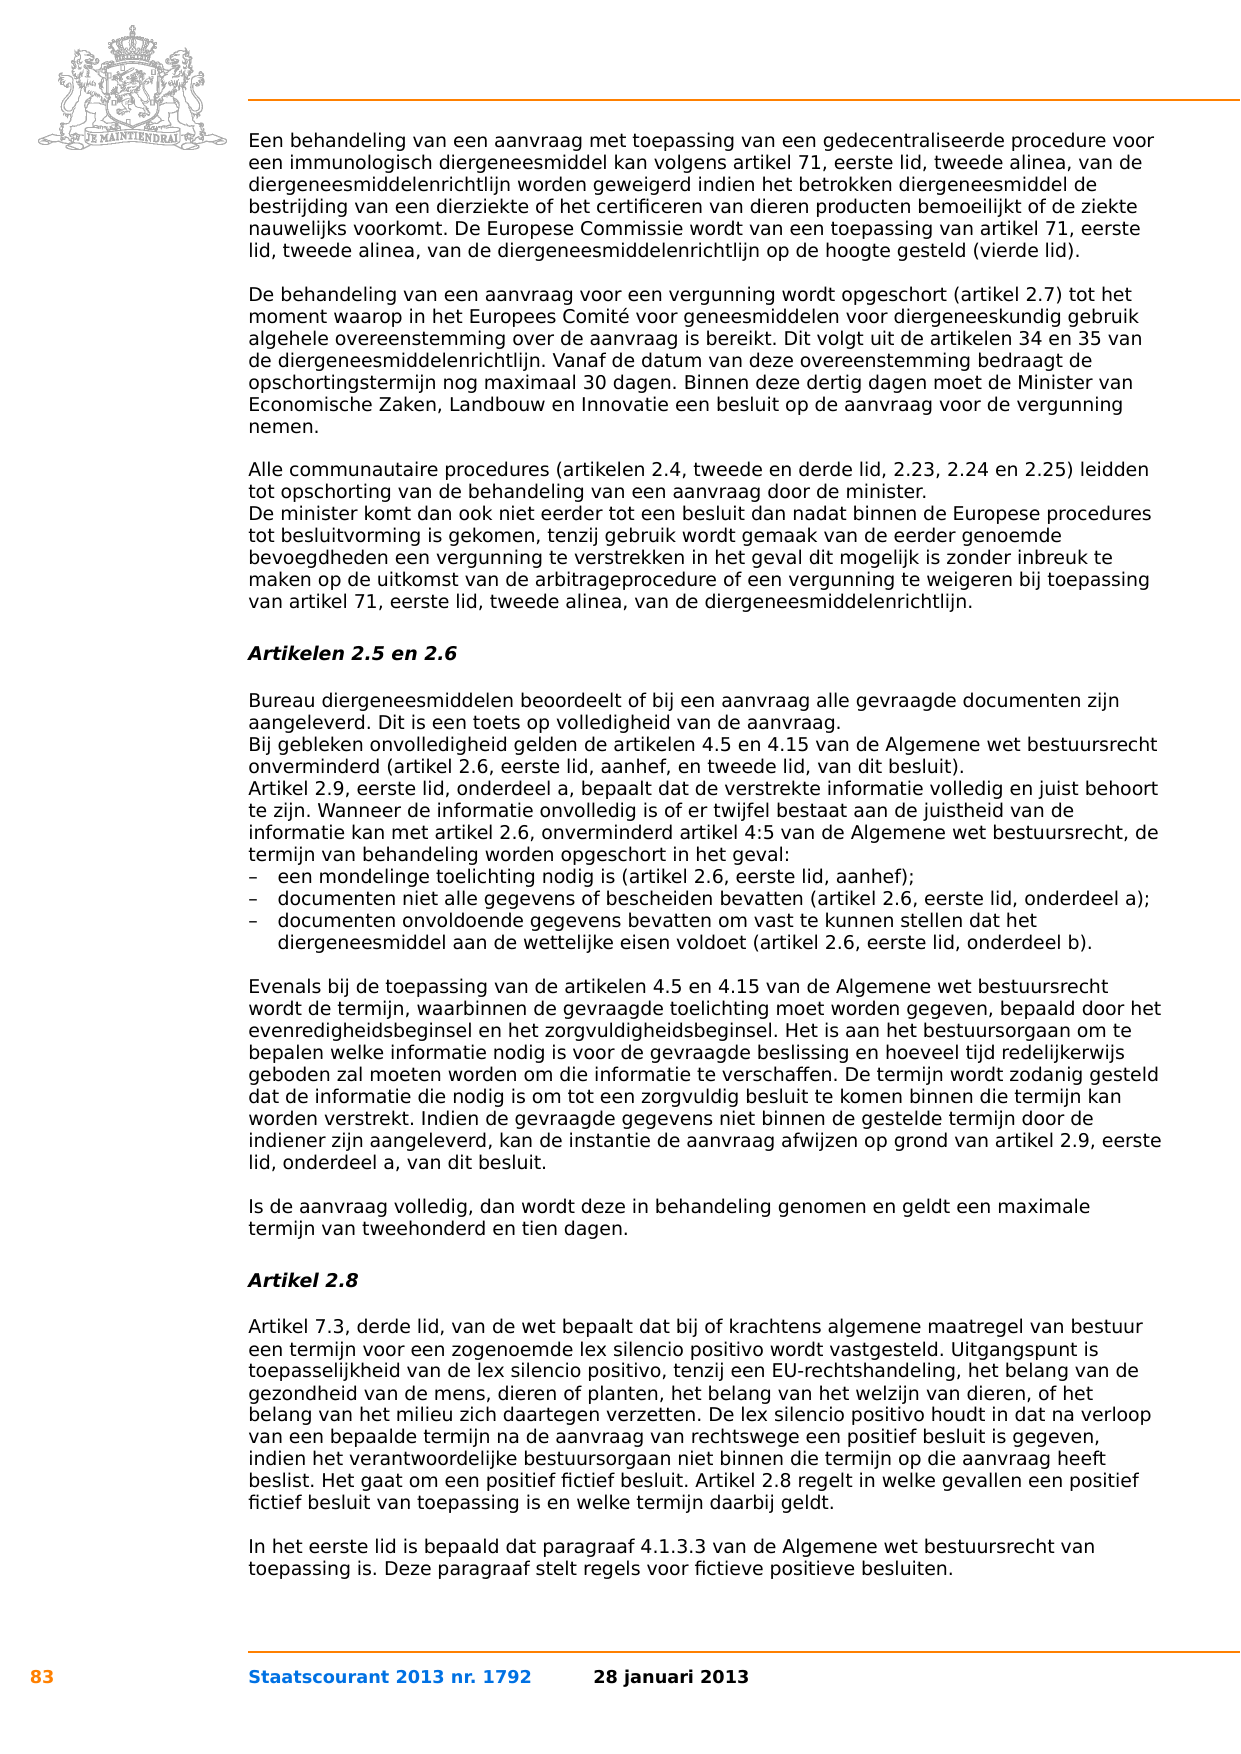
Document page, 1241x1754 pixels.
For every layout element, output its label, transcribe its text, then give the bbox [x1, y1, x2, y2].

text – een mondelinge toelichting nodig is (artikel 2.6, eerste lid, aanhef); [248, 866, 1163, 888]
text Artikel 2.9, eerste lid, onderdeel a, bepaalt dat de verstrekte informatie volledig en juist behoort te zijn. Wanneer de informatie onvolledig is of er twijfel bestaat aan de juistheid van de informatie kan met artikel 2.6, onverminderd artikel 4:5 van de Algemene wet bestuursrecht, de termijn van behandeling worden opgeschort in het geval: [248, 778, 1163, 866]
text Alle communautaire procedures (artikelen 2.4, tweede en derde lid, 2.23, 2.24 en 2.25) leidden tot opschorting van de behandeling van een aanvraag door de minister. [248, 459, 1163, 503]
text Is de aanvraag volledig, dan wordt deze in behandeling genomen en geldt een maximale termijn van tweehonderd en tien dagen. [248, 1196, 1163, 1239]
subtitle Artikelen 2.5 en 2.6 [248, 643, 1163, 665]
text Bureau diergeneesmiddelen beoordeelt of bij een aanvraag alle gevraagde documenten zijn aangeleverd. Dit is een toets op volledigheid van de aanvraag. [248, 690, 1163, 734]
text De behandeling van een aanvraag voor een vergunning wordt opgeschort (artikel 2.7) tot het moment waarop in het Europees Comité voor geneesmiddelen voor diergeneeskundig gebruik algehele overeenstemming over de aanvraag is bereikt. Dit volgt uit de artikelen 34 en 35 van de diergeneesmiddelenrichtlijn. Vanaf de datum van deze overeenstemming bedraagt de opschortingstermijn nog maximaal 30 dagen. Binnen deze dertig dagen moet de Minister van Economische Zaken, Landbouw en Innovatie een besluit op de aanvraag voor de vergunning nemen. [248, 284, 1163, 437]
text Een behandeling van een aanvraag met toepassing van een gedecentraliseerde procedure voor een immunologisch diergeneesmiddel kan volgens artikel 71, eerste lid, tweede alinea, van de diergeneesmiddelenrichtlijn worden geweigerd indien het betrokken diergeneesmiddel de bestrijding van een dierziekte of het certificeren van dieren producten bemoeilijkt of de ziekte nauwelijks voorkomt. De Europese Commissie wordt van een toepassing van artikel 71, eerste lid, tweede alinea, van de diergeneesmiddelenrichtlijn op de hoogte gesteld (vierde lid). [248, 130, 1163, 262]
text Evenals bij de toepassing van de artikelen 4.5 en 4.15 van de Algemene wet bestuursrecht wordt de termijn, waarbinnen de gevraagde toelichting moet worden gegeven, bepaald door het evenredigheidsbeginsel en het zorgvuldigheidsbeginsel. Het is aan het bestuursorgaan om te bepalen welke informatie nodig is voor de gevraagde beslissing en hoeveel tijd redelijkerwijs geboden zal moeten worden om die informatie te verschaffen. De termijn wordt zodanig gesteld dat de informatie die nodig is om tot een zorgvuldig besluit te komen binnen die termijn kan worden verstrekt. Indien de gevraagde gegevens niet binnen de gestelde termijn door de indiener zijn aangeleverd, kan de instantie de aanvraag afwijzen op grond van artikel 2.9, eerste lid, onderdeel a, van dit besluit. [248, 976, 1163, 1174]
text In het eerste lid is bepaald dat paragraaf 4.1.3.3 van de Algemene wet bestuursrecht van toepassing is. Deze paragraaf stelt regels voor fictieve positieve besluiten. [248, 1536, 1163, 1580]
picture [38, 25, 227, 150]
text – documenten onvoldoende gegevens bevatten om vast te kunnen stellen dat het diergeneesmiddel aan de wettelijke eisen voldoet (artikel 2.6, eerste lid, onderdeel b). [248, 910, 1163, 954]
subtitle Artikel 2.8 [248, 1269, 1163, 1291]
text – documenten niet alle gegevens of bescheiden bevatten (artikel 2.6, eerste lid, onderdeel a); [248, 888, 1163, 910]
text De minister komt dan ook niet eerder tot een besluit dan nadat binnen de Europese procedures tot besluitvorming is gekomen, tenzij gebruik wordt gemaak van de eerder genoemde bevoegdheden een vergunning te verstrekken in het geval dit mogelijk is zonder inbreuk te maken op de uitkomst van de arbitrageprocedure of een vergunning te weigeren bij toepassing van artikel 71, eerste lid, tweede alinea, van de diergeneesmiddelenrichtlijn. [248, 503, 1163, 613]
text Bij gebleken onvolledigheid gelden de artikelen 4.5 en 4.15 van de Algemene wet bestuursrecht onverminderd (artikel 2.6, eerste lid, aanhef, en tweede lid, van dit besluit). [248, 734, 1163, 778]
text Artikel 7.3, derde lid, van de wet bepaalt dat bij of krachtens algemene maatregel van bestuur een termijn voor een zogenoemde lex silencio positivo wordt vastgesteld. Uitgangspunt is toepasselijkheid van de lex silencio positivo, tenzij een EU-rechtshandeling, het belang van de gezondheid van de mens, dieren of planten, het belang van het welzijn van dieren, of het belang van het milieu zich daartegen verzetten. De lex silencio positivo houdt in dat na verloop van een bepaalde termijn na de aanvraag van rechtswege een positief besluit is gegeven, indien het verantwoordelijke bestuursorgaan niet binnen die termijn op die aanvraag heeft beslist. Het gaat om een positief fictief besluit. Artikel 2.8 regelt in welke gevallen een positief fictief besluit van toepassing is en welke termijn daarbij geldt. [248, 1316, 1163, 1514]
